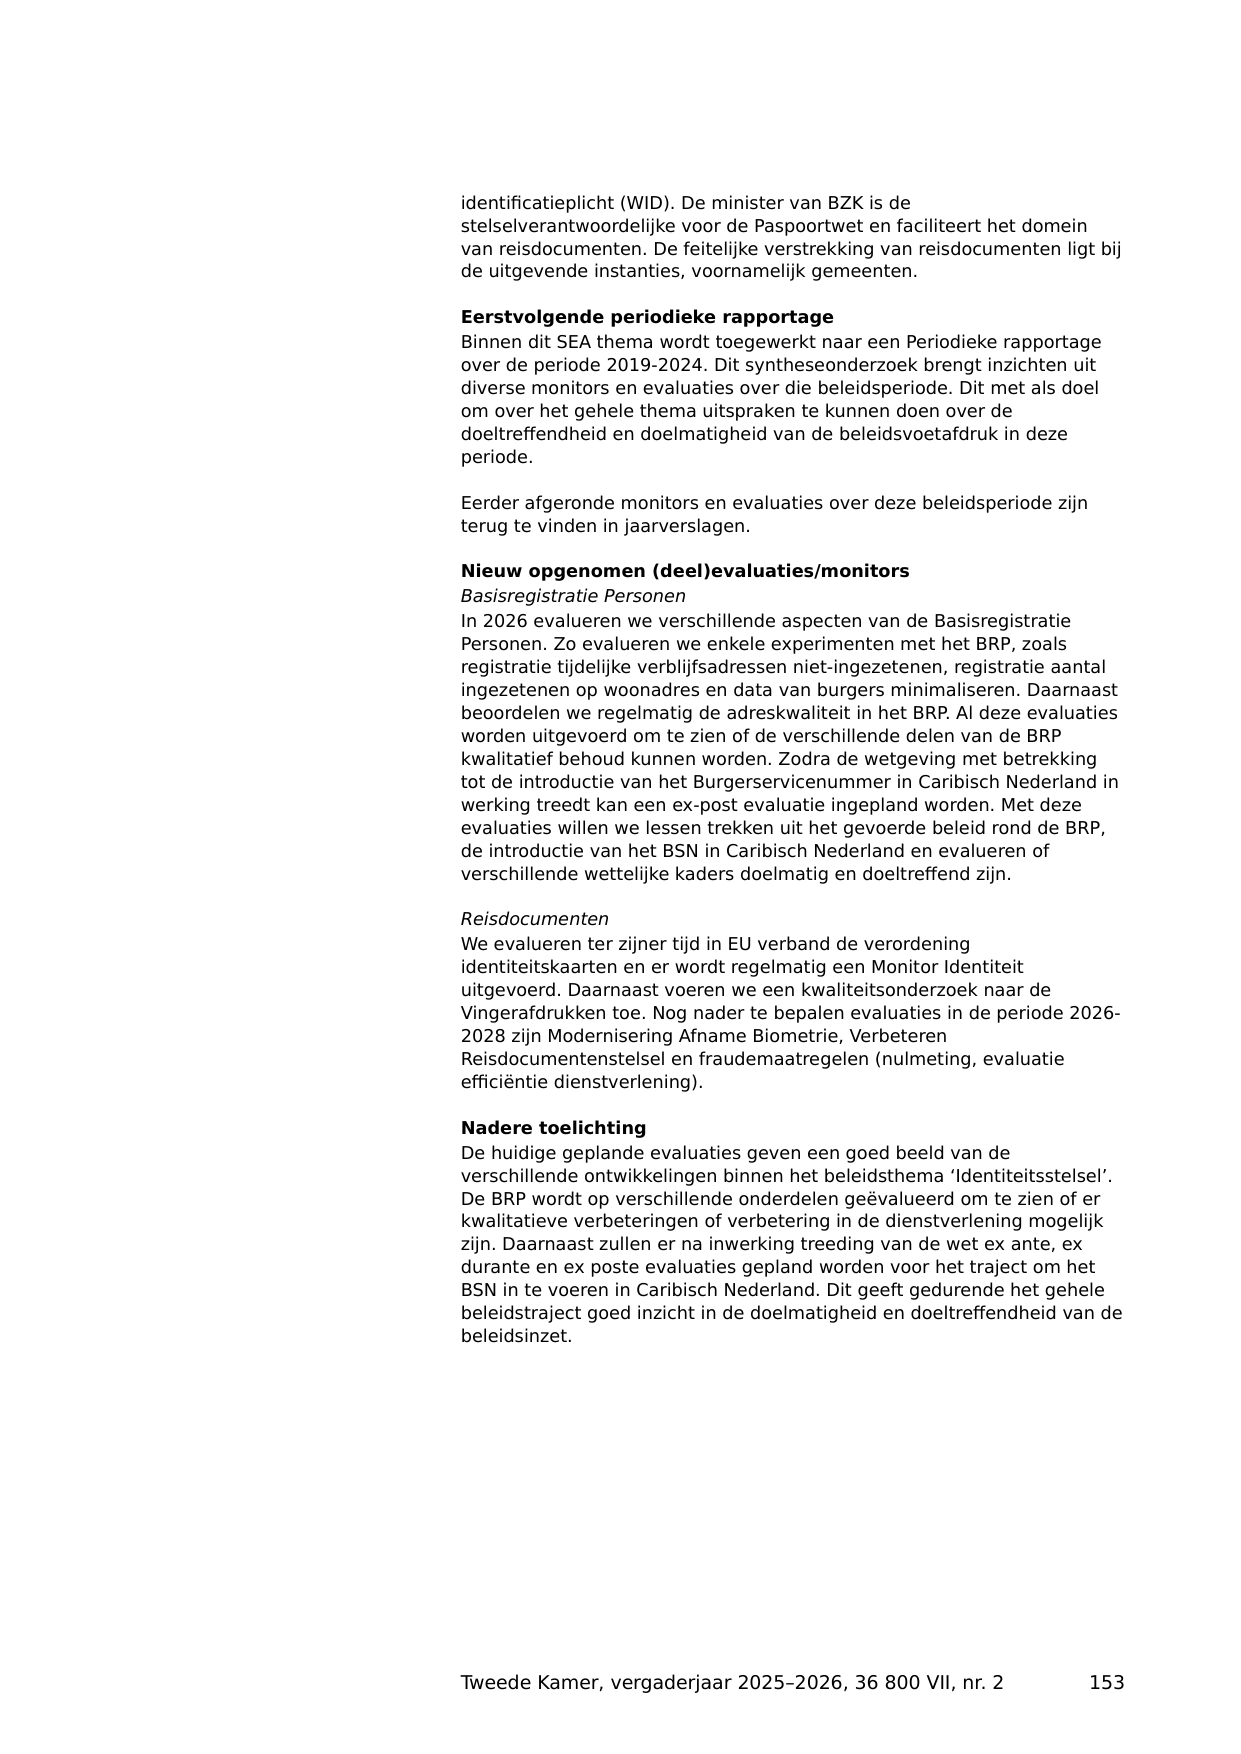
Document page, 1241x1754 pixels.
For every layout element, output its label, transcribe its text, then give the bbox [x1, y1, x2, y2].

text Eerder afgeronde monitors en evaluaties over deze beleidsperiode zijn terug te vinden in jaarverslagen. [461, 491, 1125, 537]
text Nieuw opgenomen (deel)evaluaties/monitors [461, 559, 1125, 582]
text We evalueren ter zijner tijd in EU verband de verordening identiteitskaarten en er wordt regelmatig een Monitor Identiteit uitgevoerd. Daarnaast voeren we een kwaliteitsonderzoek naar de Vingerafdrukken toe. Nog nader te bepalen evaluaties in de periode 2026-2028 zijn Modernisering Afname Biometrie, Verbeteren Reisdocumentenstelsel en fraudemaatregelen (nulmeting, evaluatie efficiëntie dienstverlening). [461, 932, 1125, 1093]
text Nadere toelichting [461, 1116, 1125, 1139]
text Binnen dit SEA thema wordt toegewerkt naar een Periodieke rapportage over de periode 2019-2024. Dit syntheseonderzoek brengt inzichten uit diverse monitors en evaluaties over die beleidsperiode. Dit met als doel om over het gehele thema uitspraken te kunnen doen over de doeltreffendheid en doelmatigheid van de beleidsvoetafdruk in deze periode. [461, 330, 1125, 468]
text identificatieplicht (WID). De minister van BZK is de stelselverantwoordelijke voor de Paspoortwet en faciliteert het domein van reisdocumenten. De feitelijke verstrekking van reisdocumenten ligt bij de uitgevende instanties, voornamelijk gemeenten. [461, 191, 1125, 282]
text Reisdocumenten [461, 907, 1125, 930]
text Basisregistratie Personen [461, 584, 1125, 607]
text In 2026 evalueren we verschillende aspecten van de Basisregistratie Personen. Zo evalueren we enkele experimenten met het BRP, zoals registratie tijdelijke verblijfsadressen niet-ingezetenen, registratie aantal ingezetenen op woonadres en data van burgers minimaliseren. Daarnaast beoordelen we regelmatig de adreskwaliteit in het BRP. Al deze evaluaties worden uitgevoerd om te zien of de verschillende delen van de BRP kwalitatief behoud kunnen worden. Zodra de wetgeving met betrekking tot de introductie van het Burgerservicenummer in Caribisch Nederland in werking treedt kan een ex-post evaluatie ingepland worden. Met deze evaluaties willen we lessen trekken uit het gevoerde beleid rond de BRP, de introductie van het BSN in Caribisch Nederland en evalueren of verschillende wettelijke kaders doelmatig en doeltreffend zijn. [461, 609, 1125, 884]
text Eerstvolgende periodieke rapportage [461, 305, 1125, 328]
text De huidige geplande evaluaties geven een goed beeld van de verschillende ontwikkelingen binnen het beleidsthema ‘Identiteitsstelsel’. De BRP wordt op verschillende onderdelen geëvalueerd om te zien of er kwalitatieve verbeteringen of verbetering in de dienstverlening mogelijk zijn. Daarnaast zullen er na inwerking treeding van de wet ex ante, ex durante en ex poste evaluaties gepland worden voor het traject om het BSN in te voeren in Caribisch Nederland. Dit geeft gedurende het gehele beleidstraject goed inzicht in de doelmatigheid en doeltreffendheid van de beleidsinzet. [461, 1141, 1125, 1347]
